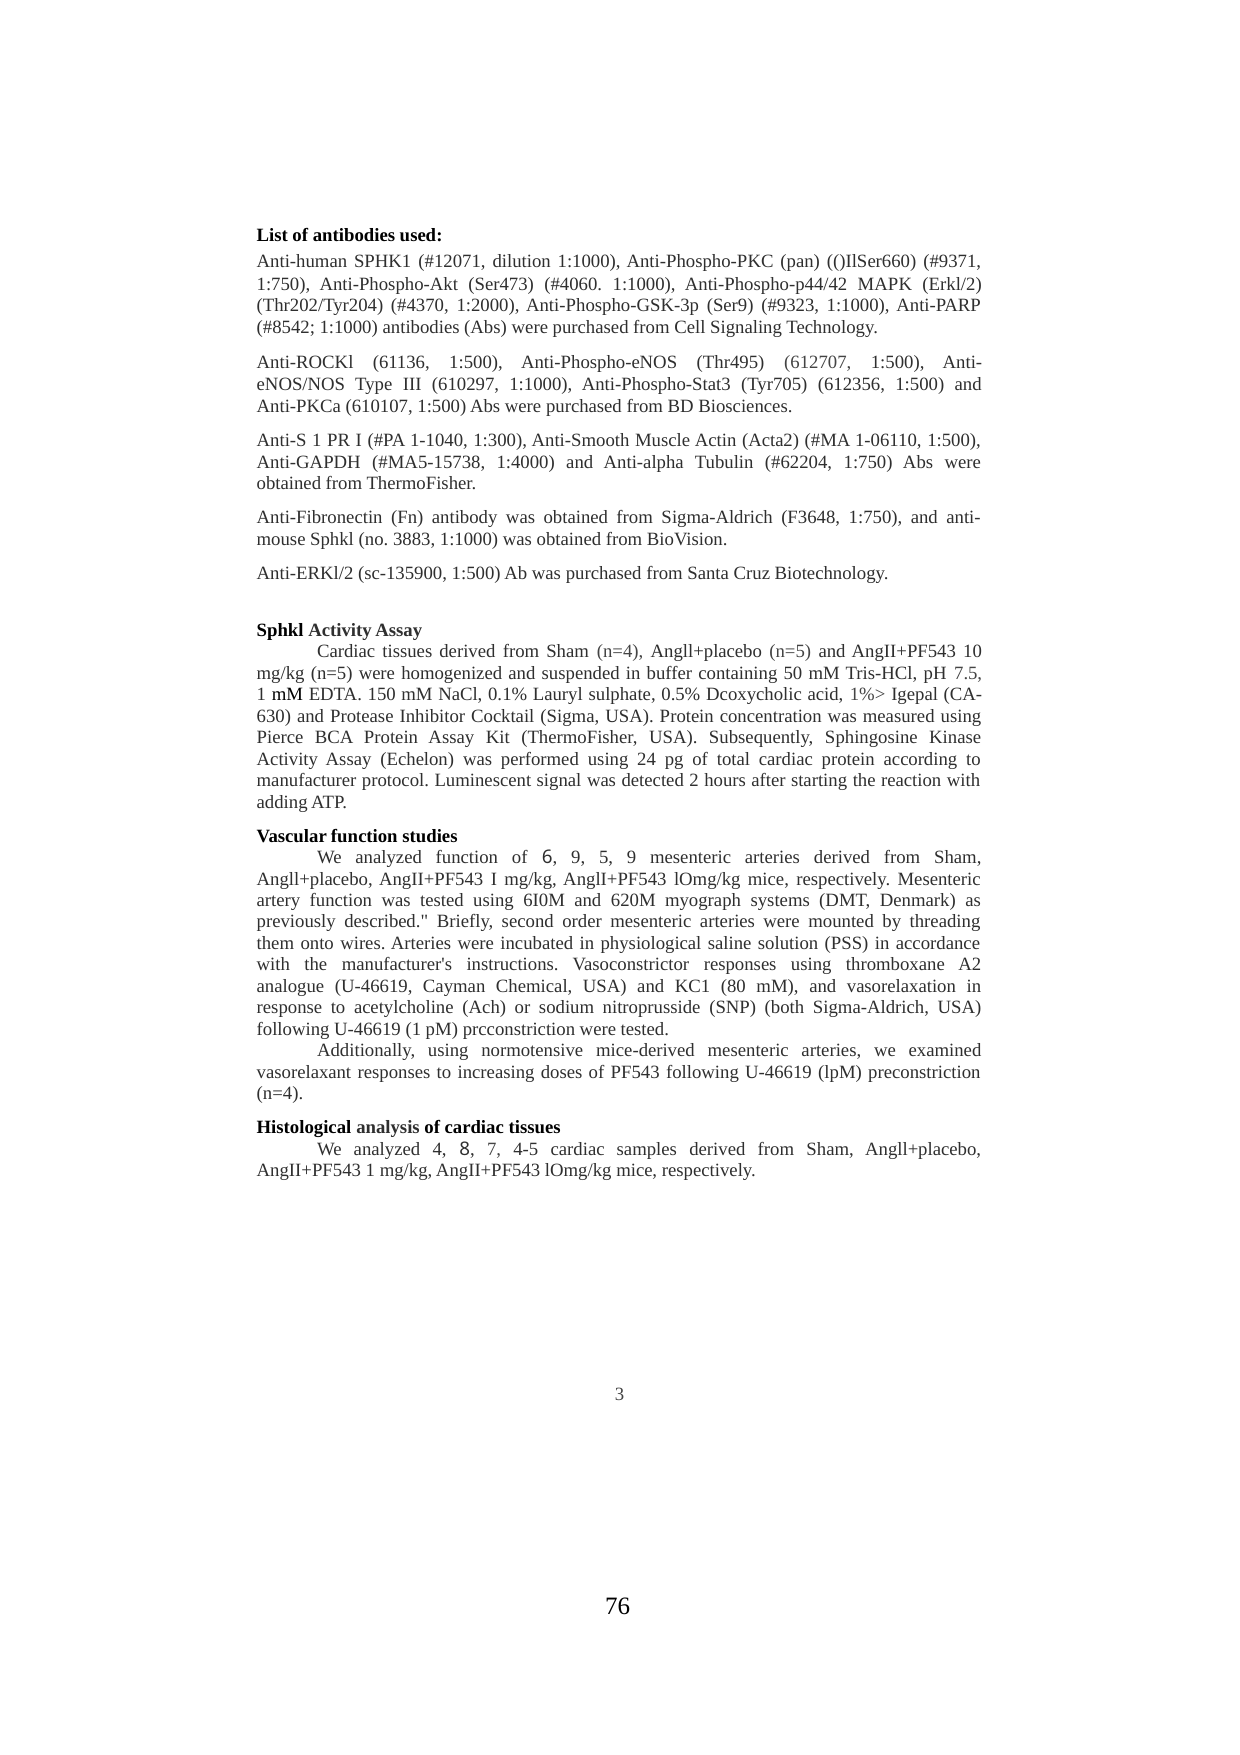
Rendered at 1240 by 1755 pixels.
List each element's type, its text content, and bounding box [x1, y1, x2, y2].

text Anti-ROCKl (61136, 1:500), Anti-Phospho-eNOS (Thr495) (612707, 1:500), Anti- eNOS/NOS Type III (610297, 1:1000), Anti-Phospho-Stat3 (Tyr705) (612356, 1:500) and Anti-PKCa (610107, 1:500) Abs were purchased from BD Biosciences. [256, 351, 982, 417]
text We analyzed function of 6, 9, 5, 9 mesenteric arteries derived from Sham, Angll+placebo, AngII+PF543 I mg/kg, AnglI+PF543 lOmg/kg mice, respectively. Mesenteric artery function was tested using 6I0M and 620M myograph systems (DMT, Denmark) as previously described." Briefly, second order mesenteric arteries were mounted by threading them onto wires. Arteries were incubated in physiological saline solution (PSS) in accordance with the manufacturer's instructions. Vasoconstrictor responses using thromboxane A2 analogue (U-46619, Cayman Chemical, USA) and KC1 (80 mM), and vasorelaxation in response to acetylcholine (Ach) or sodium nitroprusside (SNP) (both Sigma-Aldrich, USA) following U-46619 (1 pM) prcconstriction were tested. [256, 846, 982, 1039]
text Vascular function studies [256, 825, 982, 846]
text Histological analysis of cardiac tissues [256, 1116, 982, 1138]
text Anti-human SPHK1 (#12071, dilution 1:1000), Anti-Phospho-PKC (pan) (()IlSer660) (#9371, 1:750), Anti-Phospho-Akt (Ser473) (#4060. 1:1000), Anti-Phospho-p44/42 MAPK (Erkl/2) (Thr202/Tyr204) (#4370, 1:2000), Anti-Phospho-GSK-3p (Ser9) (#9323, 1:1000), Anti-PARP (#8542; 1:1000) antibodies (Abs) were purchased from Cell Signaling Technology. [256, 250, 982, 338]
text Sphkl Activity Assay [256, 619, 982, 641]
text Anti-S 1 PR I (#PA 1-1040, 1:300), Anti-Smooth Muscle Actin (Acta2) (#MA 1-06110, 1:500), Anti-GAPDH (#MA5-15738, 1:4000) and Anti-alpha Tubulin (#62204, 1:750) Abs were obtained from ThermoFisher. [256, 430, 982, 494]
text 3 [256, 1385, 982, 1404]
text Cardiac tissues derived from Sham (n=4), Angll+placebo (n=5) and AngII+PF543 10 mg/kg (n=5) were homogenized and suspended in buffer containing 50 mM Tris-HCl, pH 7.5, 1 mM EDTA. 150 mM NaCl, 0.1% Lauryl sulphate, 0.5% Dcoxycholic acid, 1%> Igepal (CA- 630) and Protease Inhibitor Cocktail (Sigma, USA). Protein concentration was measured using Pierce BCA Protein Assay Kit (ThermoFisher, USA). Subsequently, Sphingosine Kinase Activity Assay (Echelon) was performed using 24 pg of total cardiac protein according to manufacturer protocol. Luminescent signal was detected 2 hours after starting the reaction with adding ATP. [256, 641, 982, 812]
text List of antibodies used: [256, 227, 982, 245]
text Additionally, using normotensive mice-derived mesenteric arteries, we examined vasorelaxant responses to increasing doses of PF543 following U-46619 (lpM) preconstriction (n=4). [256, 1039, 982, 1104]
text We analyzed 4, 8, 7, 4-5 cardiac samples derived from Sham, Angll+placebo, AngII+PF543 1 mg/kg, AngII+PF543 lOmg/kg mice, respectively. [256, 1138, 982, 1181]
text Anti-Fibronectin (Fn) antibody was obtained from Sigma-Aldrich (F3648, 1:750), and anti- mouse Sphkl (no. 3883, 1:1000) was obtained from BioVision. [256, 507, 982, 549]
text 76 [605, 1594, 634, 1619]
text Anti-ERKl/2 (sc-135900, 1:500) Ab was purchased from Santa Cruz Biotechnology. [256, 564, 982, 583]
